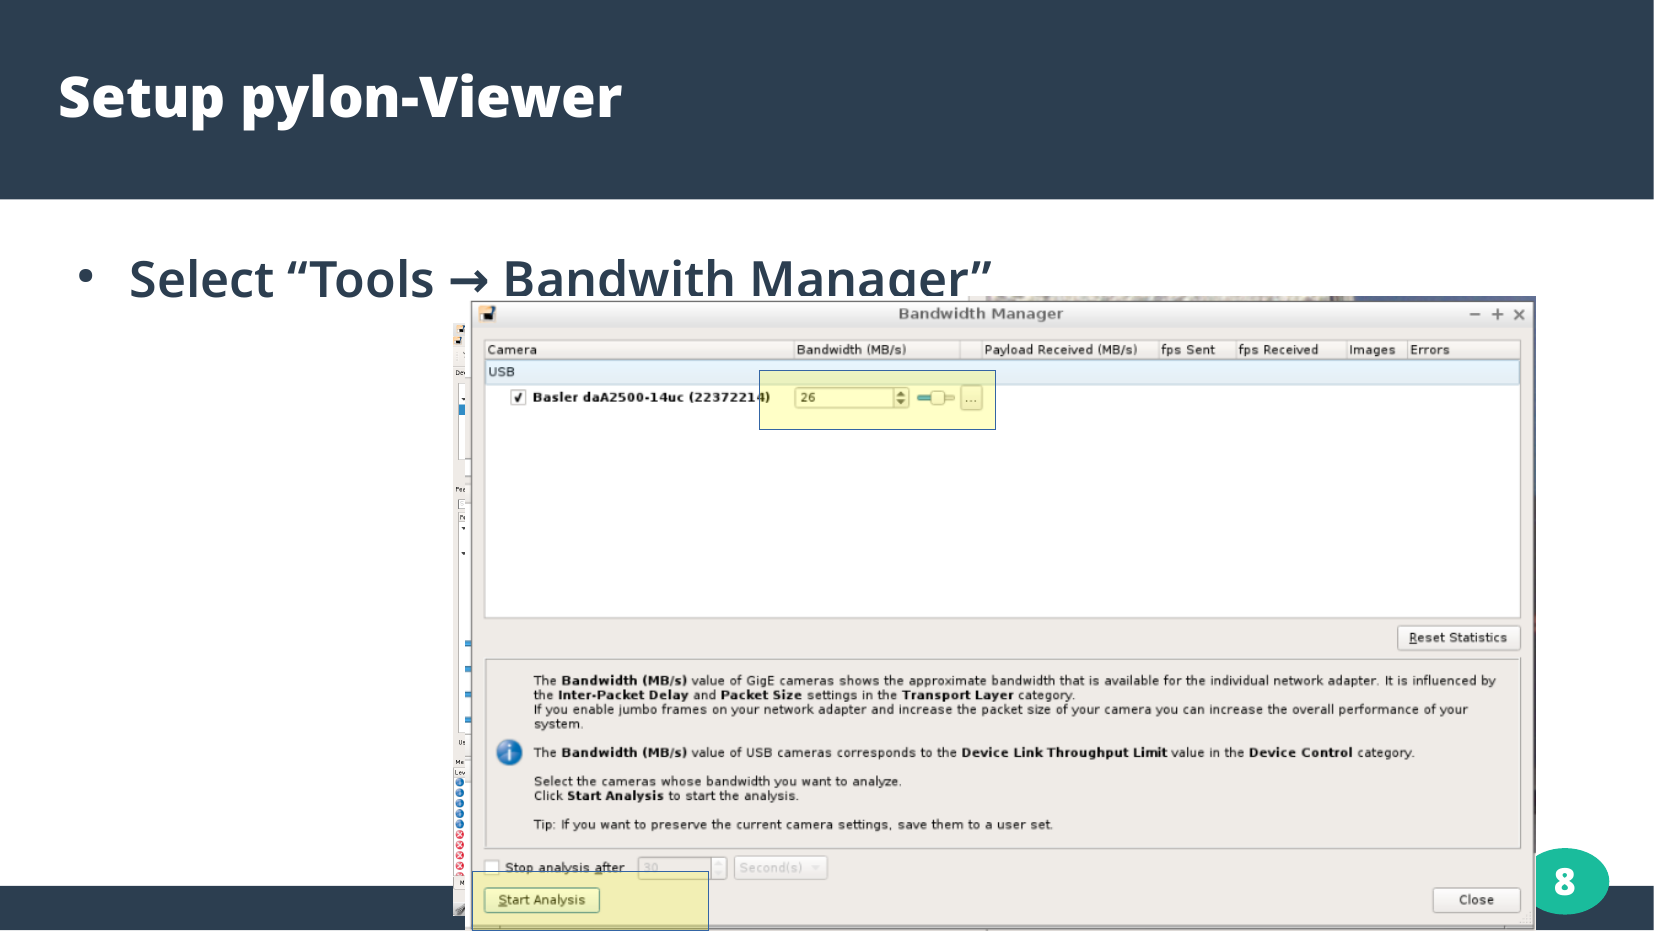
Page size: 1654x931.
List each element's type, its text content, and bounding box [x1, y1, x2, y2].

text_box [759, 370, 996, 430]
picture [453, 296, 1536, 931]
list Select “Tools → Bandwith Manager” [59, 243, 1595, 864]
text_box [472, 871, 709, 931]
title Setup pylon-Viewer [59, 37, 1595, 155]
